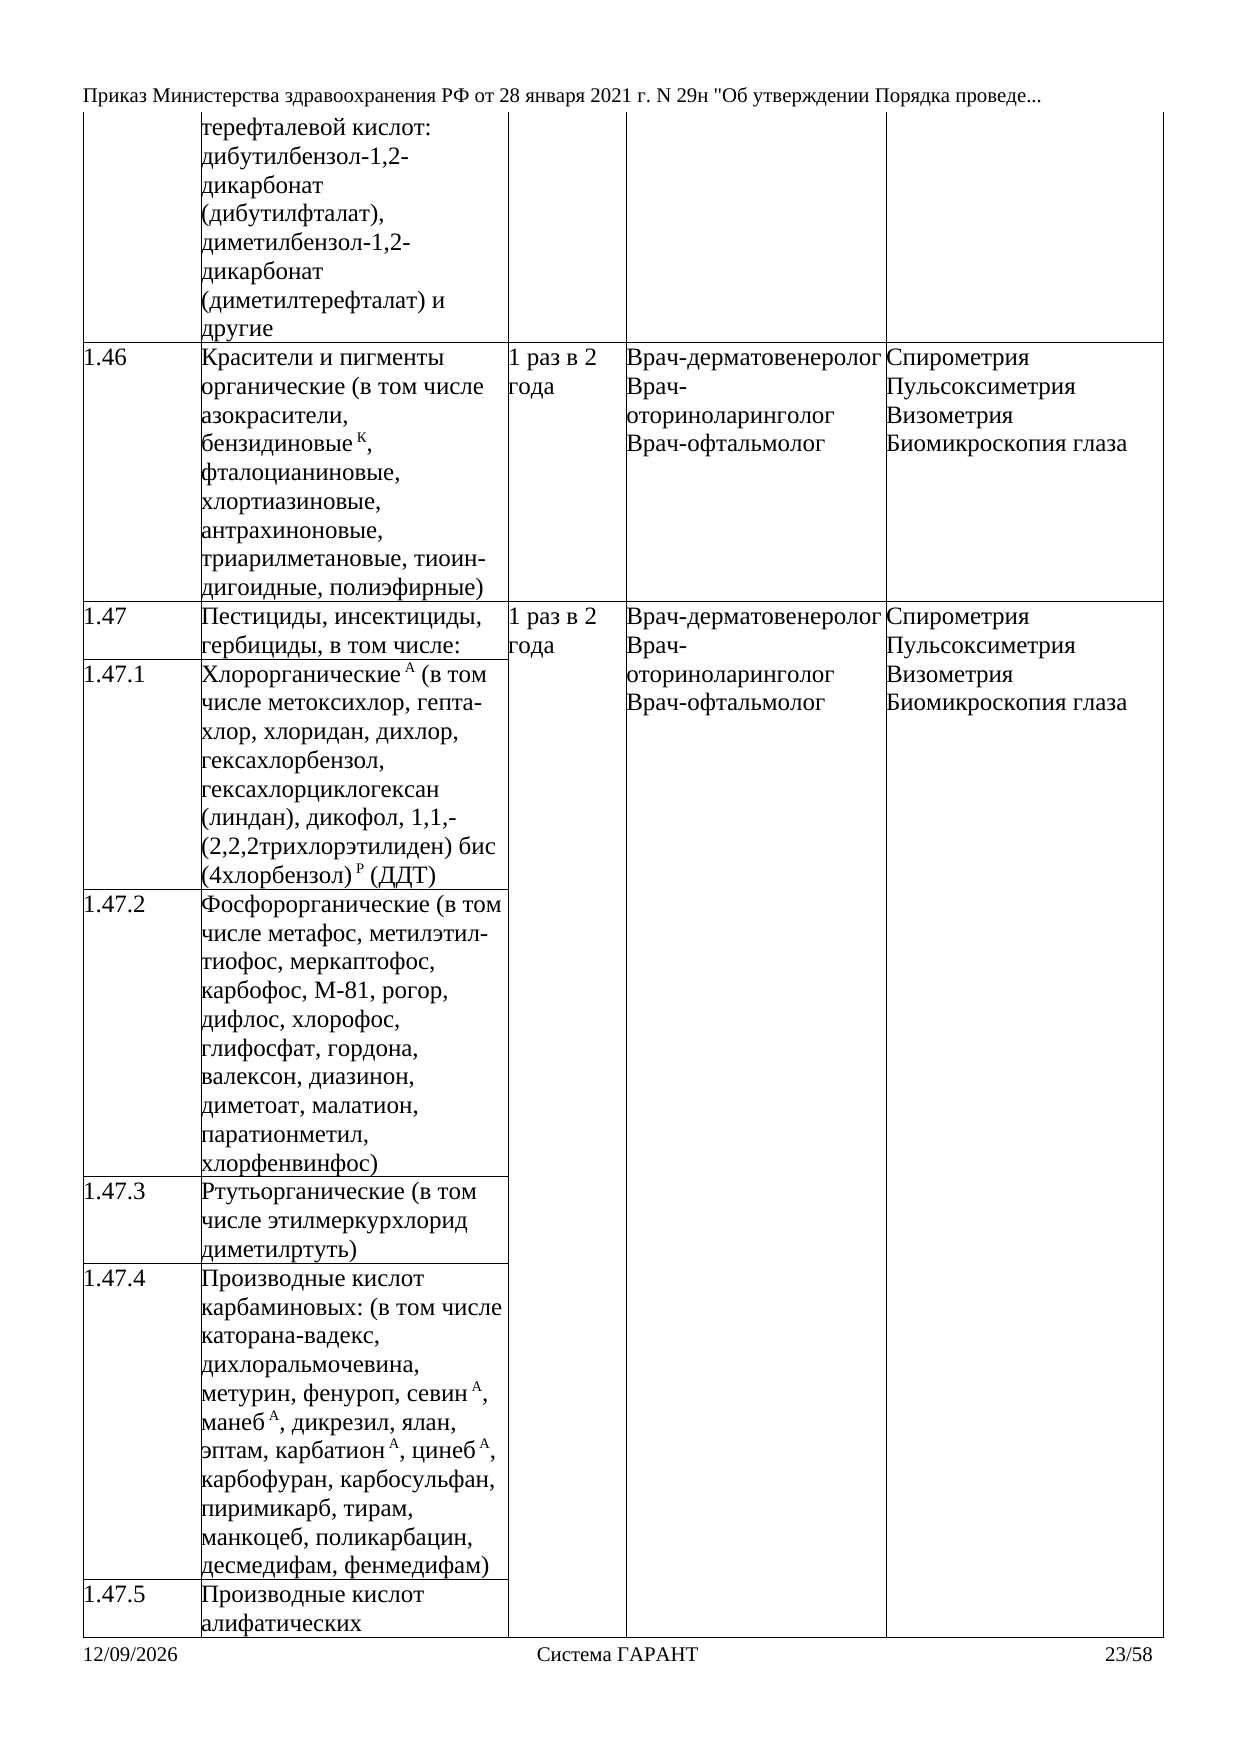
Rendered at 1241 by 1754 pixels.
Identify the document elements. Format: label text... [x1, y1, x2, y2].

table_cell 1.47.2 [84, 890, 201, 1176]
table_cell Ртутьорганические (в том числе этилмеркурхлорид диметилртуть) [202, 1177, 508, 1263]
table_cell Хлорорганические А (в том числе метоксихлор, гепта-хлор, хлоридан, дихлор, гексахлорбензол, гексахлорциклогексан (линдан), дикофол, 1,1,-(2,2,2трихлорэтилиден) бис (4хлорбензол) Р (ДДТ) [202, 660, 508, 889]
table_cell 1.47.4 [84, 1264, 201, 1579]
table_cell Производные кислот карбаминовых: (в том числе каторана-вадекс, дихлоральмочевина, метурин, фенуроп, севин А, манеб А, дикрезил, ялан, эптам, карбатион А, цинеб А, карбофуран, карбосульфан, пиримикарб, тирам, манкоцеб, поликарбацин, десмедифам, фенмедифам) [202, 1264, 508, 1579]
table_cell [509, 112, 626, 342]
table_cell 1.47 [84, 602, 201, 659]
table_cell Врач-дерматовенеролог Врач-оториноларинголог Врач-офтальмолог [627, 343, 886, 601]
table_cell Производные кислот алифатических [202, 1580, 508, 1637]
table_cell Красители и пигменты органические (в том числе азокрасители, бензидиновые К, фталоцианиновые, хлортиазиновые, антрахиноновые, триарилметановые, тиоин-дигоидные, полиэфирные) [202, 343, 508, 601]
table_cell 1.47.3 [84, 1177, 201, 1263]
table_cell [84, 112, 201, 342]
table_cell Спирометрия Пульсоксиметрия Визометрия Биомикроскопия глаза [887, 602, 1163, 1637]
table_cell 1.47.1 [84, 660, 201, 889]
table_cell 1.46 [84, 343, 201, 601]
table_cell Фосфорорганические (в том числе метафос, метилэтил-тиофос, меркаптофос, карбофос, М-81, рогор, дифлос, хлорофос, глифосфат, гордона, валексон, диазинон, диметоат, малатион, паратионметил, хлорфенвинфос) [202, 890, 508, 1176]
table_cell 1 раз в 2 года [509, 343, 626, 601]
table_cell 1.47.5 [84, 1580, 201, 1637]
table_cell 1 раз в 2 года [509, 602, 626, 1637]
table_cell терефталевой кислот: дибутилбензол-1,2-дикарбонат (дибутилфталат), диметилбензол-1,2-дикарбонат (диметилтерефталат) и другие [202, 112, 508, 342]
table_cell [887, 112, 1163, 342]
table_cell Спирометрия Пульсоксиметрия Визометрия Биомикроскопия глаза [887, 343, 1163, 601]
table_cell Пестициды, инсектициды, гербициды, в том числе: [202, 602, 508, 659]
table_cell Врач-дерматовенеролог Врач-оториноларинголог Врач-офтальмолог [627, 602, 886, 1637]
table_cell [627, 112, 886, 342]
